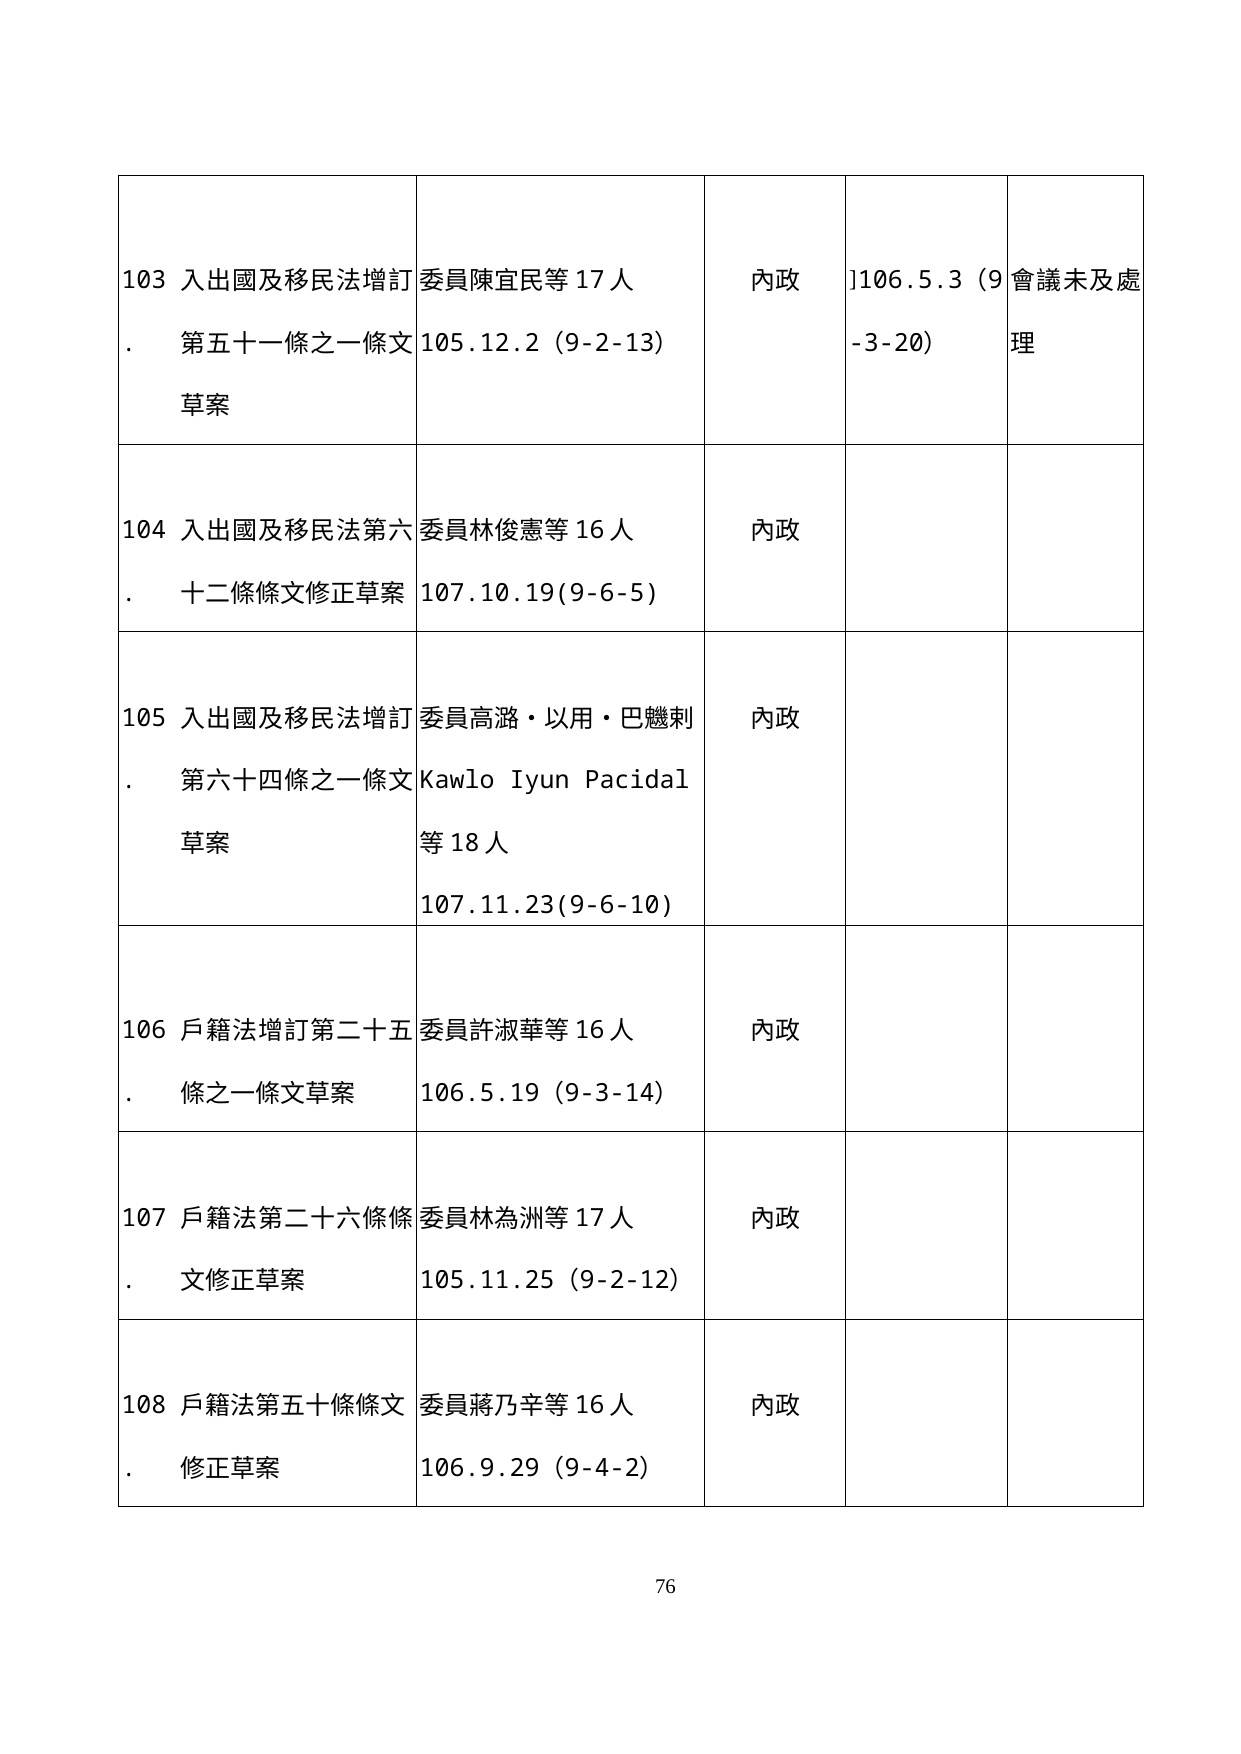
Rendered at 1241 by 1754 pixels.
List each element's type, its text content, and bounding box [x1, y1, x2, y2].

table_cell [1008, 632, 1143, 925]
table_cell 委員蔣乃辛等16人106.9.29（9-4-2） [417, 1320, 704, 1506]
table_cell 內政 [705, 1320, 845, 1506]
table_cell [119, 632, 177, 925]
table_cell 入出國及移民法增訂第六十四條之一條文草案 [177, 632, 416, 925]
table_cell [846, 1320, 1007, 1506]
table_cell 內政 [705, 1132, 845, 1318]
table_cell 委員陳宜民等17人105.12.2（9-2-13） [417, 176, 704, 443]
table_cell [119, 176, 177, 443]
table_cell [119, 1132, 177, 1318]
table_cell [119, 445, 177, 631]
table_cell 106.5.3（9-3-20） [846, 176, 1007, 443]
table_cell 內政 [705, 445, 845, 631]
table_cell [1008, 1132, 1143, 1318]
table_cell [119, 1320, 177, 1506]
table_cell 內政 [705, 176, 845, 443]
table_cell 會議未及處理 [1008, 176, 1143, 443]
table_cell [846, 445, 1007, 631]
table_cell 內政 [705, 632, 845, 925]
table_cell 入出國及移民法增訂第五十一條之一條文草案 [177, 176, 416, 443]
table_cell [1008, 445, 1143, 631]
table_cell [1008, 1320, 1143, 1506]
table_cell 委員林為洲等17人105.11.25（9-2-12） [417, 1132, 704, 1318]
table_cell 委員高潞‧以用‧巴魕剌Kawlo Iyun Pacidal等18人 107.11.23(9-6-10) [417, 632, 704, 925]
table_cell [1008, 926, 1143, 1131]
table_cell 戶籍法增訂第二十五條之一條文草案 [177, 926, 416, 1131]
table_cell 委員林俊憲等16人 107.10.19(9-6-5) [417, 445, 704, 631]
table_cell [846, 632, 1007, 925]
table_cell [846, 926, 1007, 1131]
table_cell 內政 [705, 926, 845, 1131]
table_cell 戶籍法第五十條條文修正草案 [177, 1320, 416, 1506]
table_cell 戶籍法第二十六條條文修正草案 [177, 1132, 416, 1318]
table_cell [119, 926, 177, 1131]
table_cell 入出國及移民法第六十二條條文修正草案 [177, 445, 416, 631]
table_cell [846, 1132, 1007, 1318]
table_cell 委員許淑華等16人106.5.19（9-3-14） [417, 926, 704, 1131]
